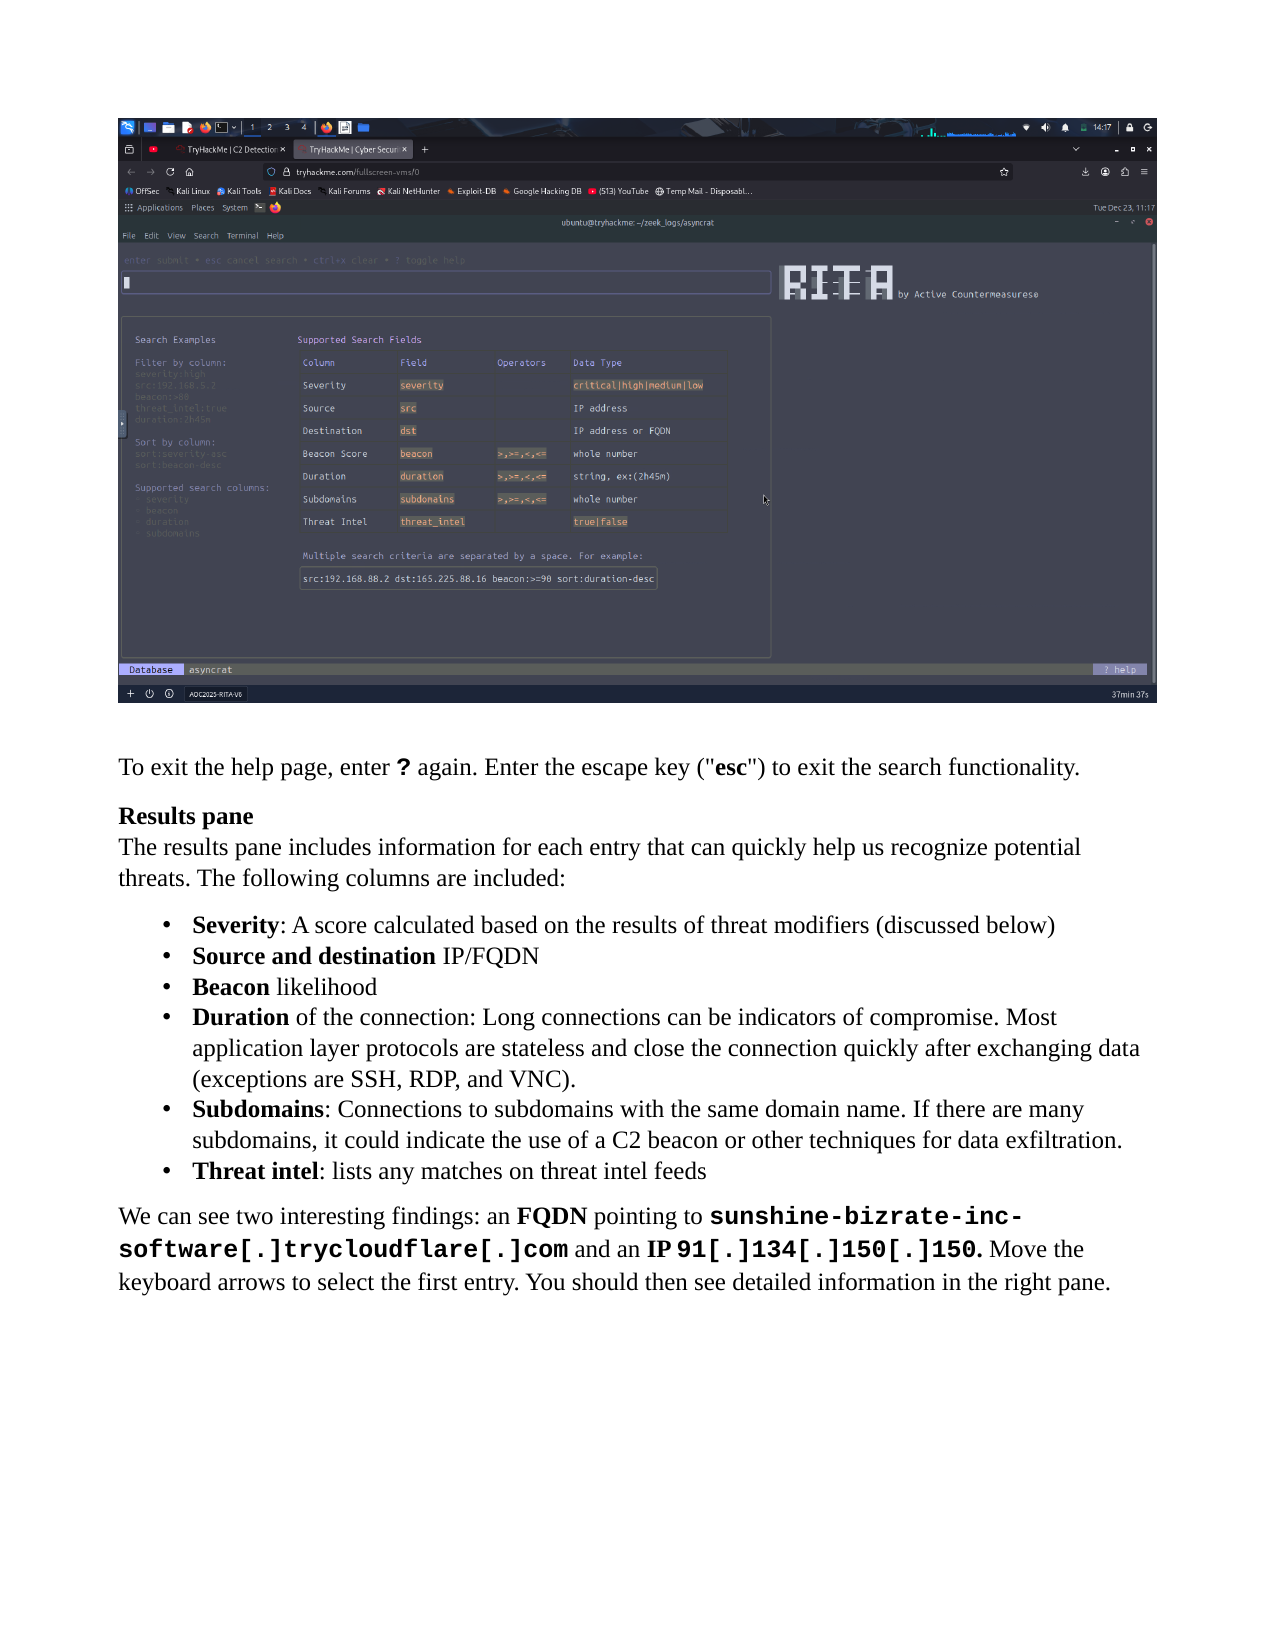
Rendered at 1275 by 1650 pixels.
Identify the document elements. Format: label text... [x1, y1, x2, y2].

picture [118, 118, 1157, 703]
list Threat intel: lists any matches on threat intel feeds [162, 1156, 1157, 1185]
list Source and destination IP/FQDN [162, 941, 1157, 970]
text We can see two interesting findings: an FQDN pointing to sunshine-bizrate-inc-software[.]trycloudflare[.]com and an IP 91[.]134[.]150[.]150. Move the keyboard arrows to select the first entry. You should then see detailed information in the right pane. [118, 1201, 1157, 1296]
list Beacon likelihood [162, 972, 1157, 1000]
text Results pane The results pane includes information for each entry that can quickly help us recognize potential threats. The following columns are included: [118, 801, 1157, 892]
list Severity: A score calculated based on the results of threat modifiers (discussed below) [162, 910, 1157, 939]
text To exit the help page, enter ? again. Enter the escape key ("esc") to exit the search functionality. [118, 752, 1157, 783]
list Duration of the connection: Long connections can be indicators of compromise. Most application layer protocols are stateless and close the connection quickly after exchanging data (exceptions are SSH, RDP, and VNC). [162, 1002, 1157, 1093]
list Subdomains: Connections to subdomains with the same domain name. If there are many subdomains, it could indicate the use of a C2 beacon or other techniques for data exfiltration. [162, 1094, 1157, 1154]
